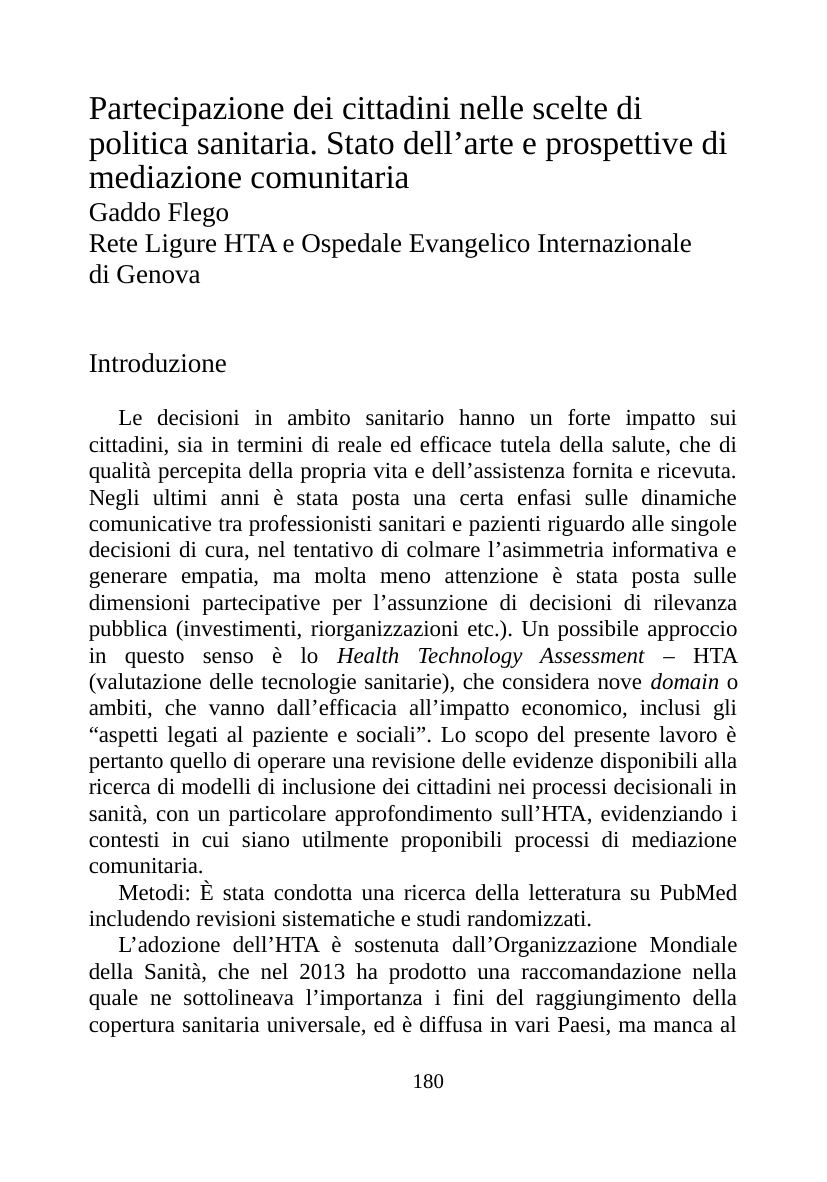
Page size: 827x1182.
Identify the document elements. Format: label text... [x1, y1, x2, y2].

subtitle Introduzione [88, 347, 738, 378]
subtitle Partecipazione dei cittadini nelle scelte di politica sanitaria. Stato dell’arte e prospettive di mediazione comunitaria [88, 88, 738, 196]
text Rete Ligure HTA e Ospedale Evangelico Internazionale [88, 227, 738, 258]
text Le decisioni in ambito sanitario hanno un forte impatto sui cittadini, sia in termini di reale ed efficace tutela della salute, che di qualità percepita della propria vita e dell’assistenza fornita e ricevuta. Negli ultimi anni è stata posta una certa enfasi sulle dinamiche comunicative tra professionisti sanitari e pazienti riguardo alle singole decisioni di cura, nel tentativo di colmare l’asimmetria informativa e generare empatia, ma molta meno attenzione è stata posta sulle dimensioni partecipative per l’assunzione di decisioni di rilevanza pubblica (investimenti, riorganizzazioni etc.). Un possibile approccio in questo senso è lo Health Technology Assessment – HTA (valutazione delle tecnologie sanitarie), che considera nove domain o ambiti, che vanno dall’efficacia all’impatto economico, inclusi gli “aspetti legati al paziente e sociali”. Lo scopo del presente lavoro è pertanto quello di operare una revisione delle evidenze disponibili alla ricerca di modelli di inclusione dei cittadini nei processi decisionali in sanità, con un particolare approfondimento sull’HTA, evidenziando i contesti in cui siano utilmente proponibili processi di mediazione comunitaria. [88, 404, 738, 879]
text L’adozione dell’HTA è sostenuta dall’Organizzazione Mondiale della Sanità, che nel 2013 ha prodotto una raccomandazione nella quale ne sottolineava l’importanza i fini del raggiungimento della copertura sanitaria universale, ed è diffusa in vari Paesi, ma manca al [88, 932, 738, 1037]
text Gaddo Flego [88, 196, 738, 227]
text Metodi: È stata condotta una ricerca della letteratura su PubMed includendo revisioni sistematiche e studi randomizzati. [88, 879, 738, 932]
text di Genova [88, 258, 738, 289]
